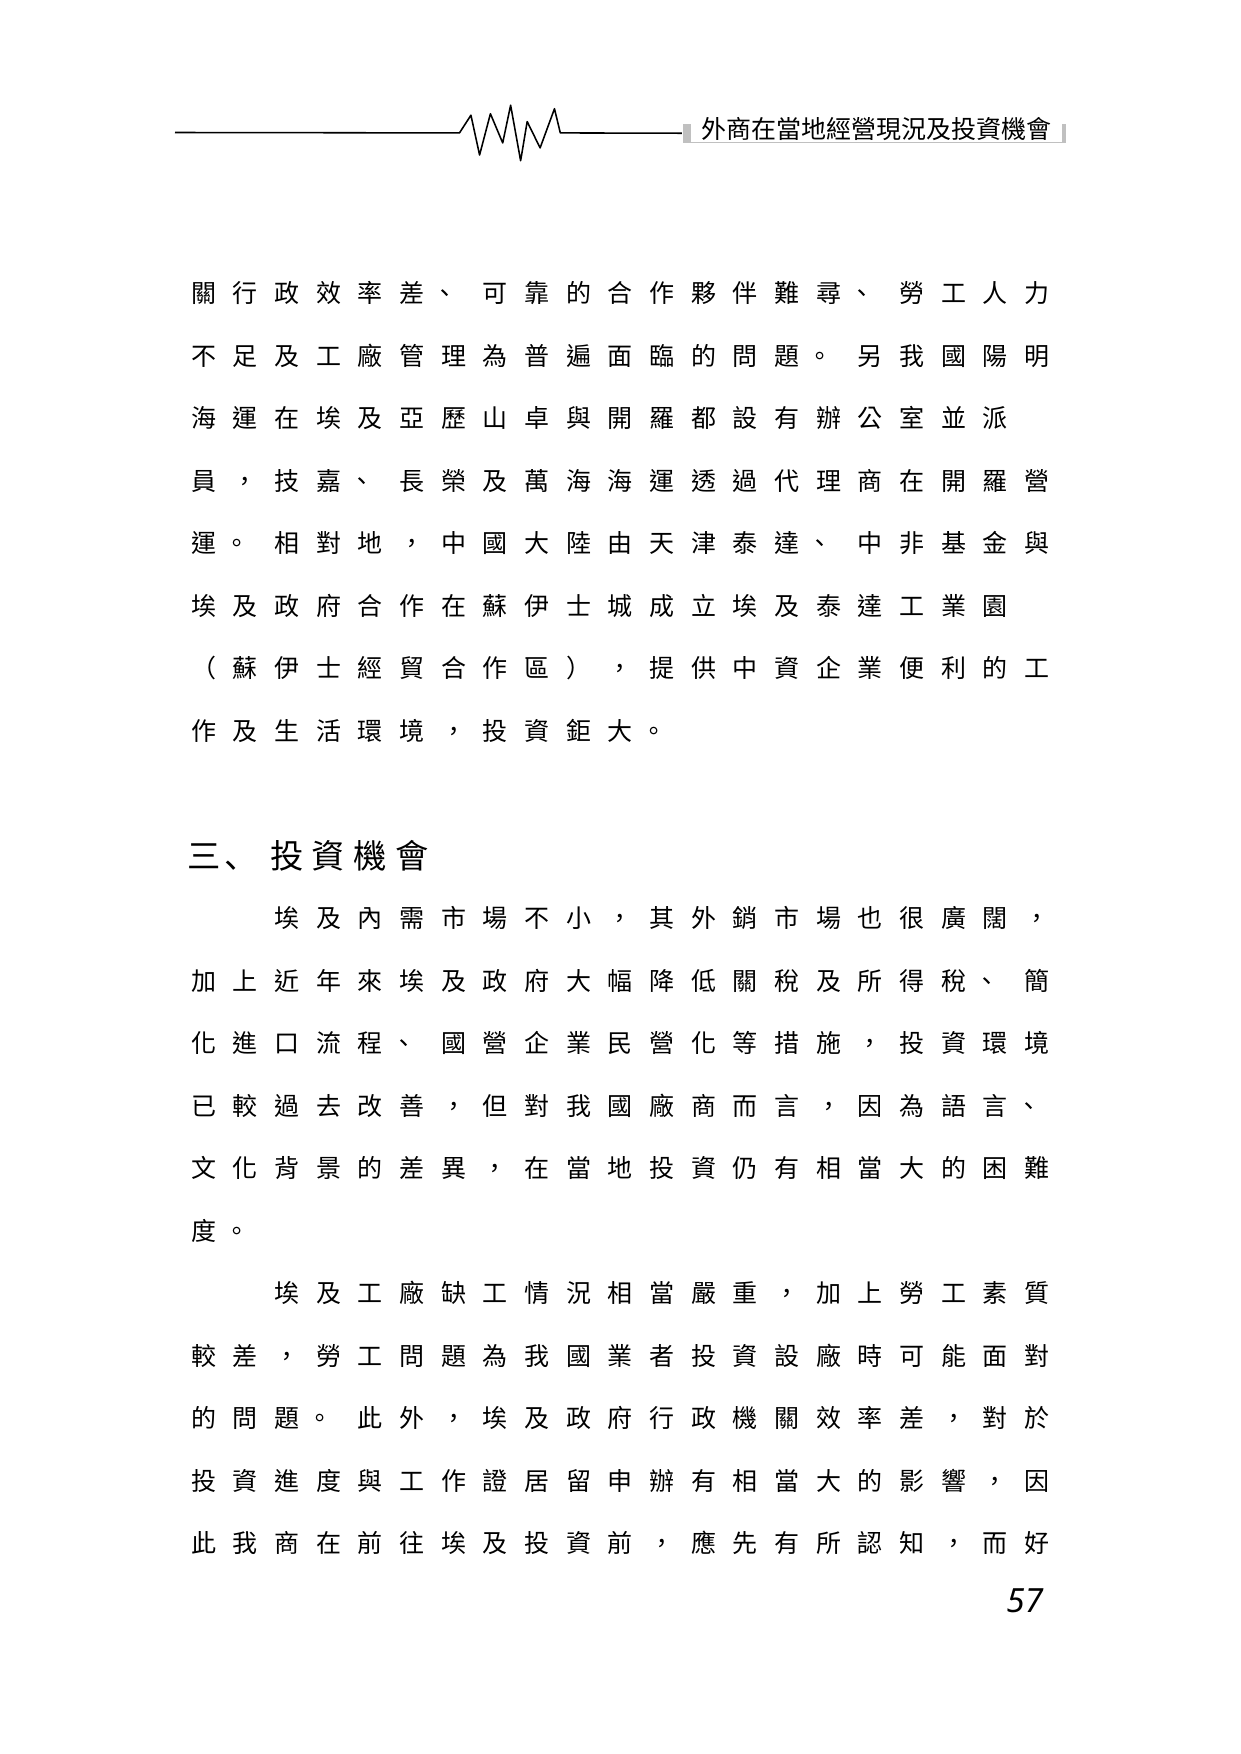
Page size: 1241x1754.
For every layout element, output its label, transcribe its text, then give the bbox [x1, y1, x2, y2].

text 關行政效率差、可靠的合作夥伴難尋、勞工人力不足及工廠管理為普遍面臨的問題。另我國陽明海運在埃及亞歷山卓與開羅都設有辦公室並派員，技嘉、長榮及萬海海運透過代理商在開羅營運。相對地，中國大陸由天津泰達、中非基金與埃及政府合作在蘇伊士城成立埃及泰達工業園（蘇伊士經貿合作區），提供中資企業便利的工作及生活環境，投資鉅大。 [183, 250, 1058, 750]
text 埃及內需市場不小，其外銷市場也很廣闊，加上近年來埃及政府大幅降低關稅及所得稅、簡化進口流程、國營企業民營化等措施，投資環境已較過去改善，但對我國廠商而言，因為語言、文化背景的差異，在當地投資仍有相當大的困難度。 [183, 875, 1058, 1250]
text 三、投資機會 [183, 813, 1058, 875]
text 埃及工廠缺工情況相當嚴重，加上勞工素質較差，勞工問題為我國業者投資設廠時可能面對的問題。此外，埃及政府行政機關效率差，對於投資進度與工作證居留申辦有相當大的影響，因此我商在前往埃及投資前，應先有所認知，而好 [183, 1250, 1058, 1563]
